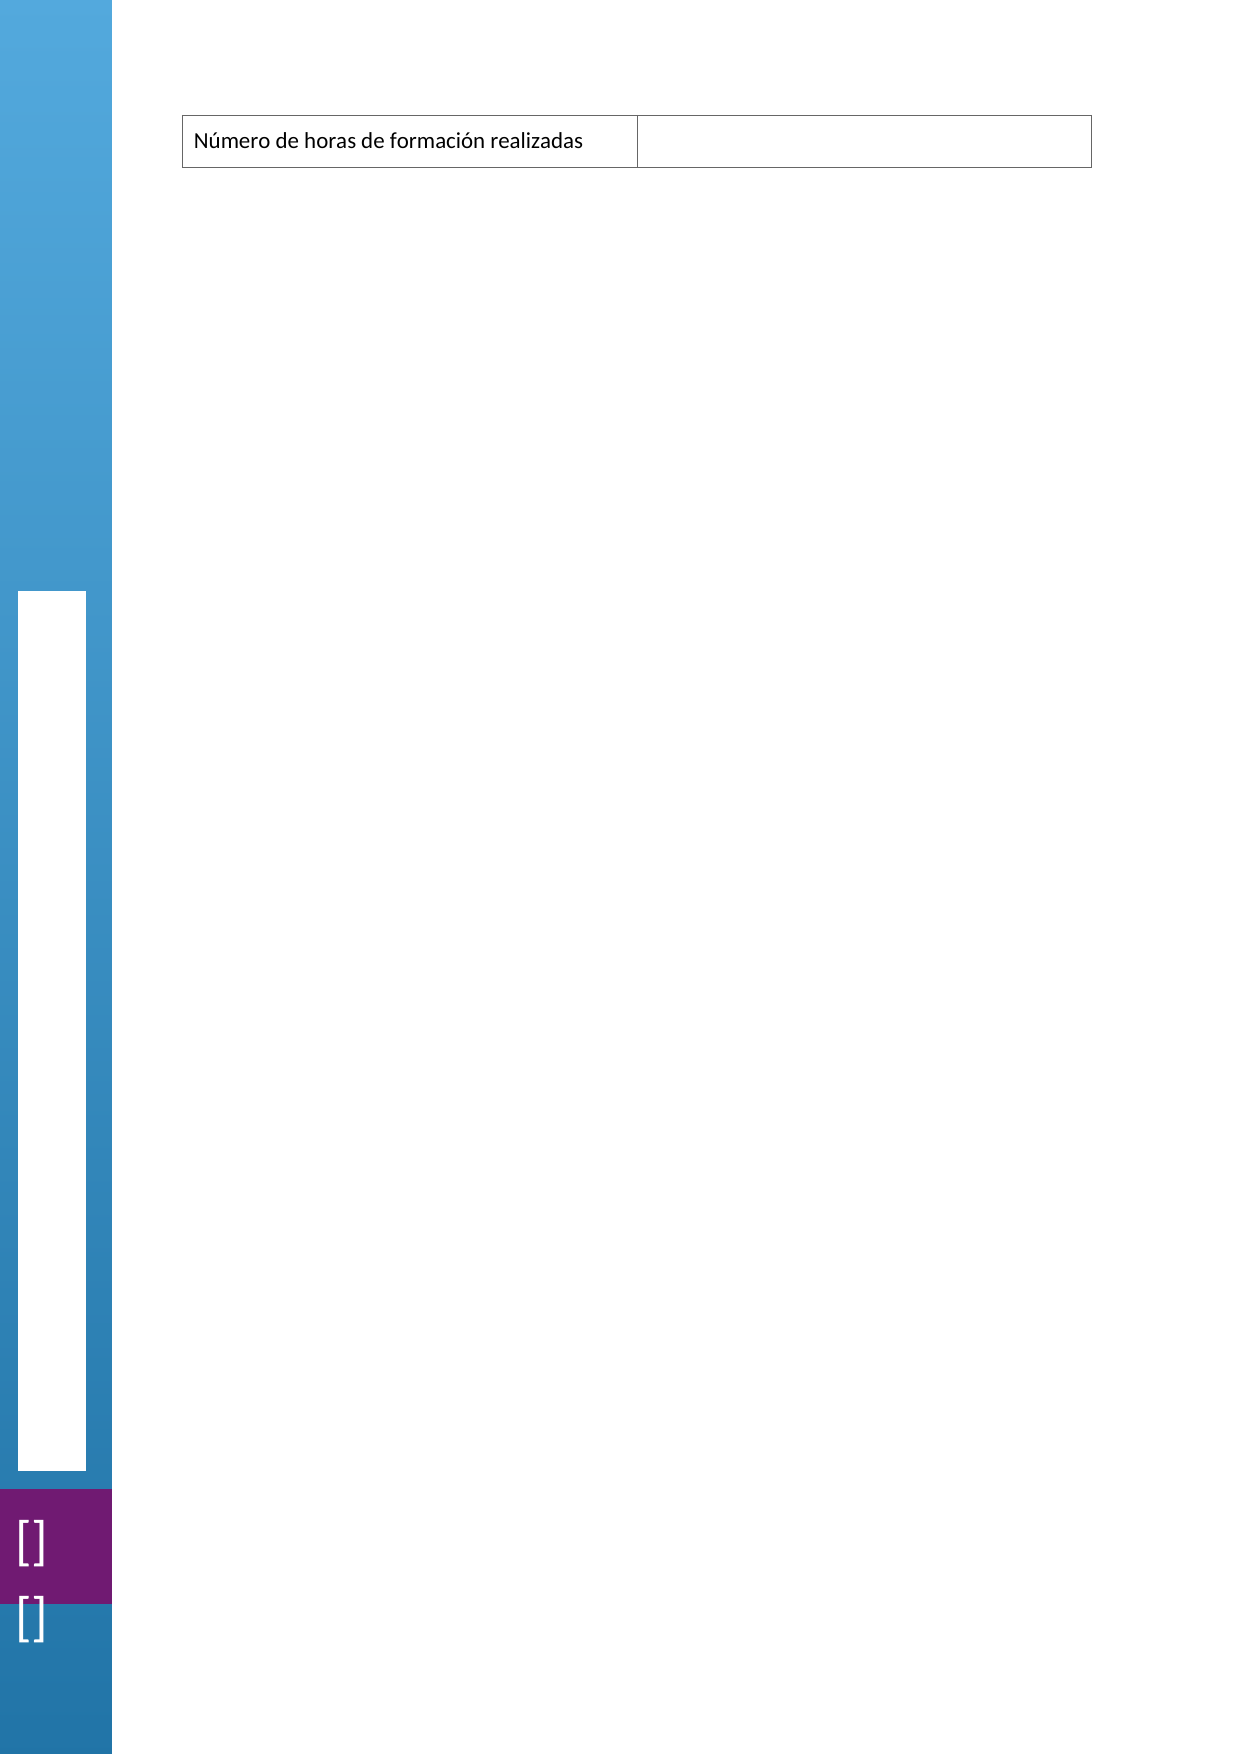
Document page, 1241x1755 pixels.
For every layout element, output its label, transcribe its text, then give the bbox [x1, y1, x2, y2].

table_cell [638, 116, 1091, 167]
table_cell Número de horas de formación realizadas [183, 116, 637, 167]
